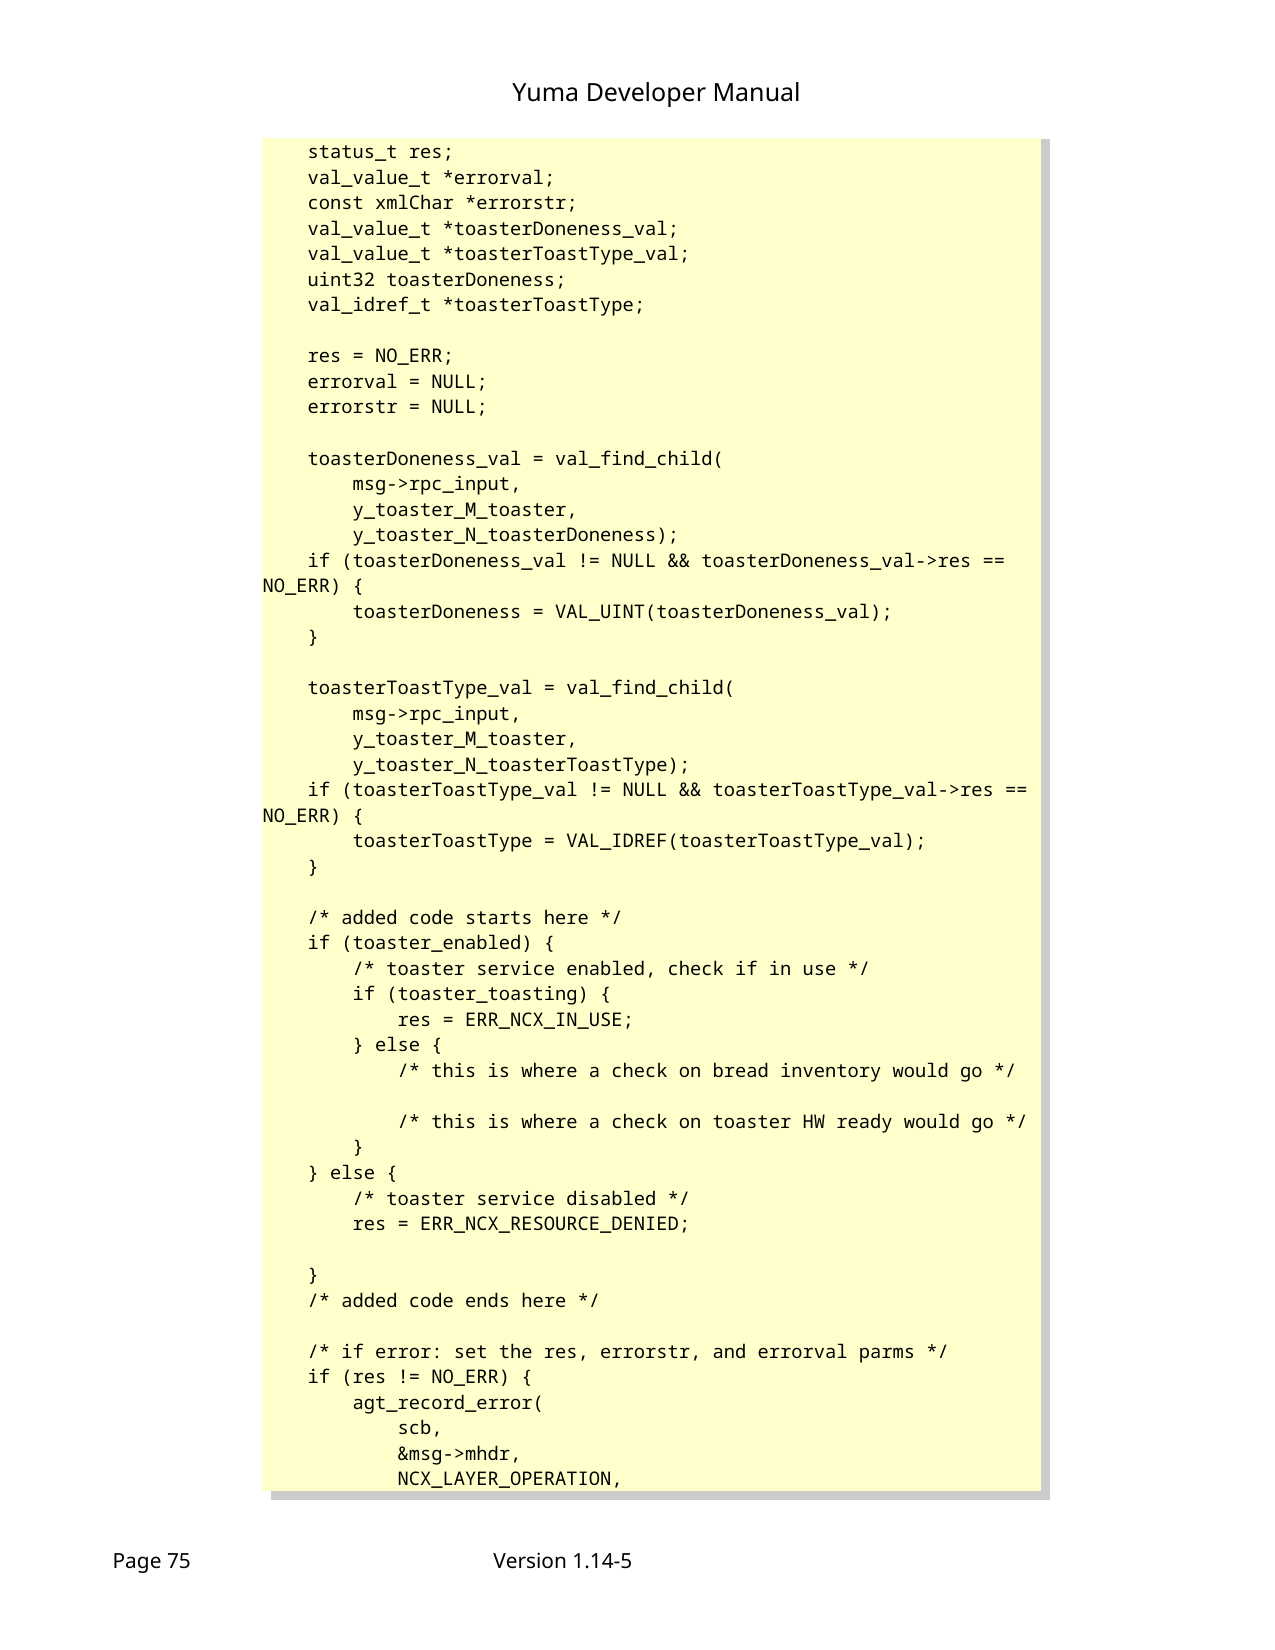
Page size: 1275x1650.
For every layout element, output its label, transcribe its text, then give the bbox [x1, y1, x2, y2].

text toasterToastType_val = val_find_child( [262, 674, 1041, 700]
text val_value_t *toasterToastType_val; [262, 241, 1041, 266]
text toasterDoneness = VAL_UINT(toasterDoneness_val); [262, 598, 1041, 623]
text uint32 toasterDoneness; [262, 266, 1041, 292]
text y_toaster_N_toasterToastType); [262, 751, 1041, 777]
text val_value_t *toasterDoneness_val; [262, 215, 1041, 241]
text val_value_t *errorval; [262, 164, 1041, 189]
text } [262, 623, 1041, 649]
text msg->rpc_input, [262, 470, 1041, 496]
text errorval = NULL; [262, 368, 1041, 394]
text } else { [262, 1159, 1041, 1185]
text } [262, 1134, 1041, 1159]
text toasterDoneness_val = val_find_child( [262, 445, 1041, 470]
text val_idref_t *toasterToastType; [262, 292, 1041, 317]
text y_toaster_M_toaster, [262, 726, 1041, 751]
text toasterToastType = VAL_IDREF(toasterToastType_val); [262, 828, 1041, 853]
text /* added code ends here */ [262, 1287, 1041, 1312]
text } [262, 853, 1041, 879]
text res = NO_ERR; [262, 343, 1041, 368]
text res = ERR_NCX_IN_USE; [262, 1006, 1041, 1032]
text /* if error: set the res, errorstr, and errorval parms */ [262, 1338, 1041, 1363]
text NCX_LAYER_OPERATION, [262, 1466, 1041, 1491]
text status_t res; [262, 138, 1041, 164]
text if (res != NO_ERR) { [262, 1363, 1041, 1389]
text /* this is where a check on bread inventory would go */ [262, 1057, 1041, 1083]
text } [262, 1261, 1041, 1287]
text /* added code starts here */ [262, 904, 1041, 930]
text y_toaster_M_toaster, [262, 496, 1041, 521]
text errorstr = NULL; [262, 394, 1041, 419]
text const xmlChar *errorstr; [262, 189, 1041, 215]
text if (toasterDoneness_val != NULL && toasterDoneness_val->res == NO_ERR) { [262, 547, 1041, 598]
text &msg->mhdr, [262, 1440, 1041, 1466]
text agt_record_error( [262, 1389, 1041, 1414]
text if (toaster_toasting) { [262, 981, 1041, 1006]
text scb, [262, 1414, 1041, 1440]
text /* toaster service disabled */ [262, 1185, 1041, 1210]
text res = ERR_NCX_RESOURCE_DENIED; [262, 1210, 1041, 1236]
text if (toaster_enabled) { [262, 930, 1041, 955]
text msg->rpc_input, [262, 700, 1041, 726]
text /* this is where a check on toaster HW ready would go */ [262, 1108, 1041, 1134]
text /* toaster service enabled, check if in use */ [262, 955, 1041, 981]
text if (toasterToastType_val != NULL && toasterToastType_val->res == NO_ERR) { [262, 777, 1041, 828]
text y_toaster_N_toasterDoneness); [262, 521, 1041, 547]
text } else { [262, 1032, 1041, 1057]
